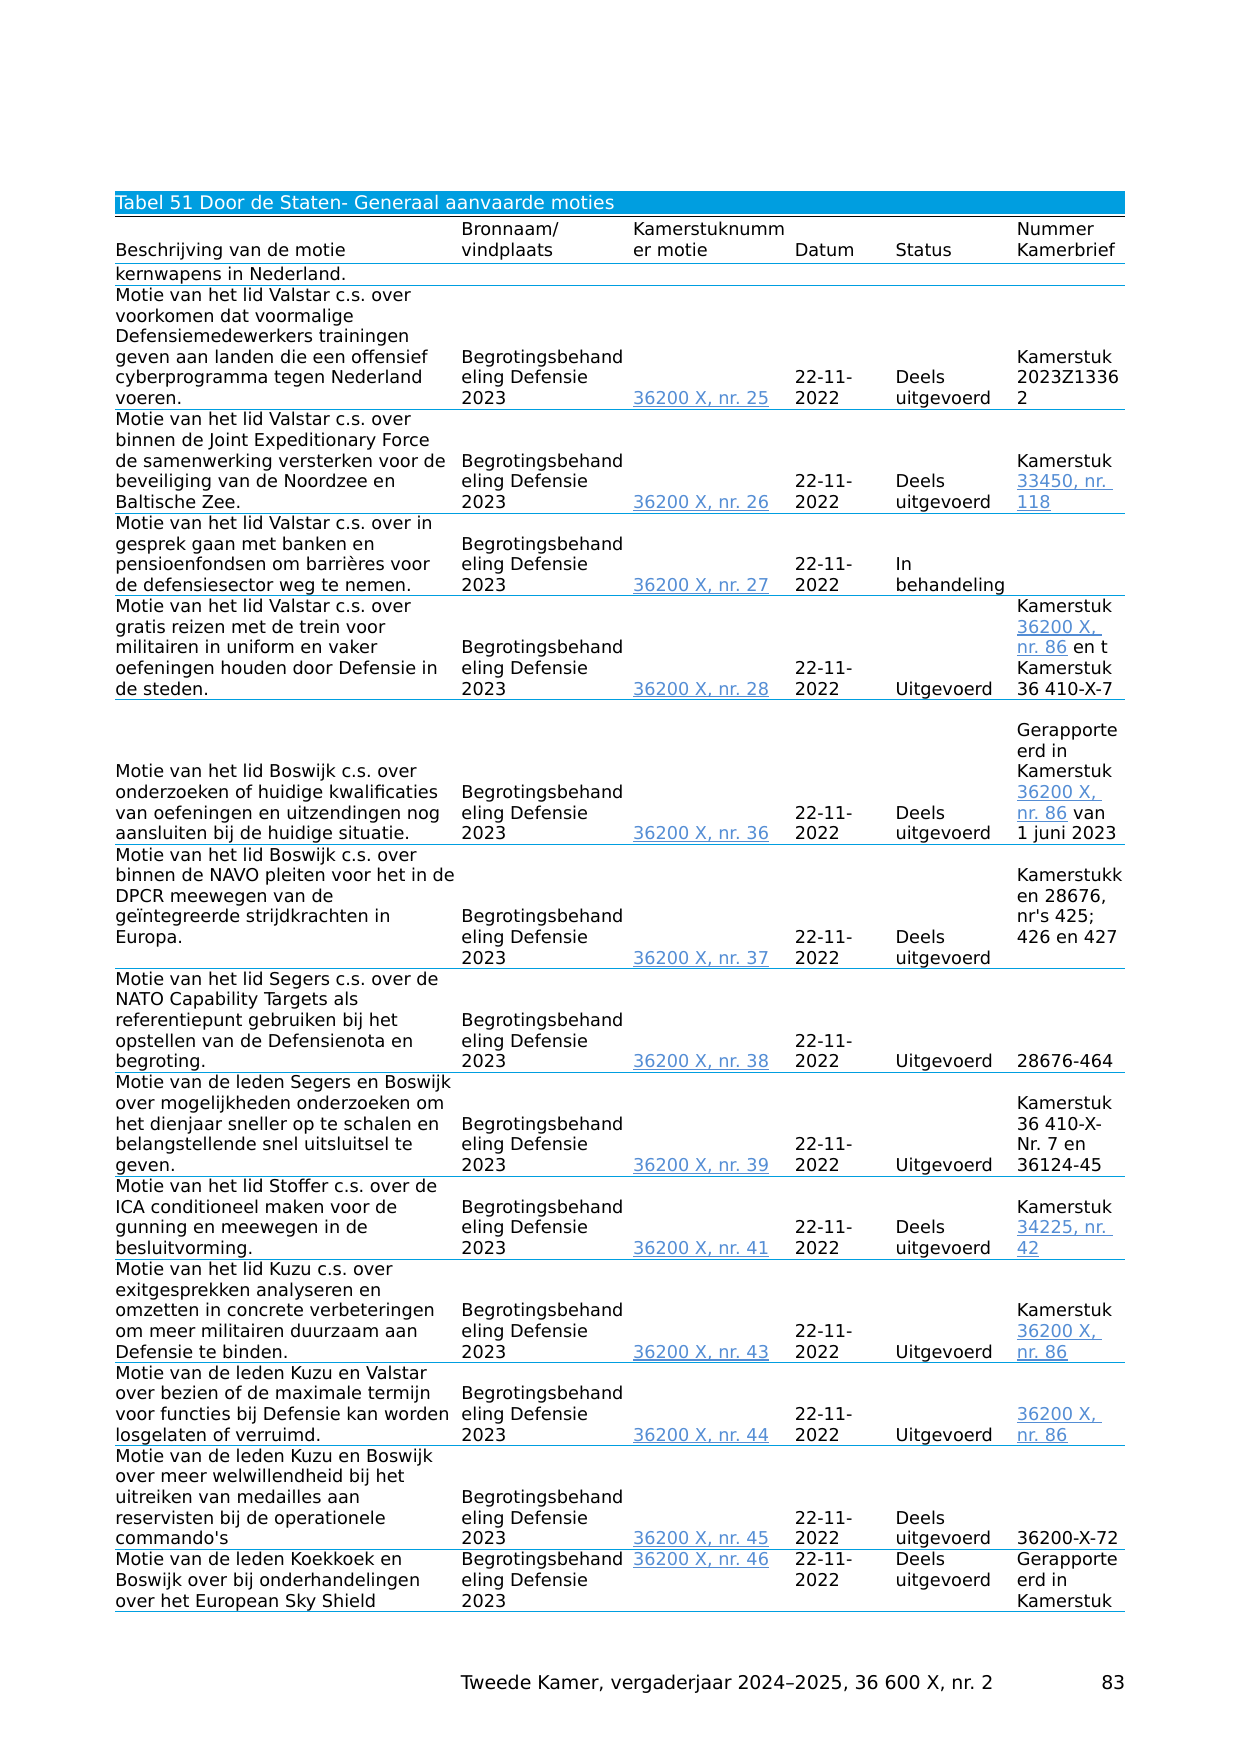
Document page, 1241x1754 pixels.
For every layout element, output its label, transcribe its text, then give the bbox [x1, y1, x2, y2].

table_cell ​28676-464 [1014, 969, 1125, 1072]
table_cell 22-11-2022 [792, 1073, 892, 1176]
table_cell [630, 264, 792, 284]
table_cell Deels uitgevoerd [893, 700, 1014, 844]
table_cell kernwapens in Nederland. [115, 264, 458, 284]
table_cell 22-11-2022 [792, 596, 892, 699]
table_cell ​Kamerstuk 33450, nr. 118 [1014, 410, 1125, 512]
table_cell Begrotingsbehandeling Defensie 2023 [458, 410, 630, 512]
table_cell Begrotingsbehandeling Defensie 2023 [458, 1363, 630, 1445]
table_cell 22-11-2022 [792, 286, 892, 409]
table_cell Deels uitgevoerd [893, 286, 1014, 409]
table_cell Uitgevoerd [893, 1363, 1014, 1445]
table_cell [458, 264, 630, 284]
table_cell 36200 X, nr. 44 [630, 1363, 792, 1445]
table_cell 22-11-2022 [792, 1260, 892, 1362]
table_cell Begrotingsbehandeling Defensie 2023 [458, 1177, 630, 1258]
table_cell Status [893, 217, 1014, 263]
table_cell ​Kamerstukken 28676, nr's 425; 426 en 427 [1014, 845, 1125, 968]
table_cell ​Motie van het lid Valstar c.s. over voorkomen dat voormalige Defensiemedewerkers trainingen geven aan landen die een offensief cyberprogramma tegen Nederland voeren. [115, 286, 458, 409]
table_cell Gerapporteerd in Kamerstuk [1014, 1550, 1125, 1611]
table_cell ​Gerapporteerd in Kamerstuk 36200 X, nr. 86 van 1 juni 2023 [1014, 700, 1125, 844]
table_cell ​Motie van het lid Kuzu c.s. over exitgesprekken analyseren en omzetten in concrete verbeteringen om meer militairen duurzaam aan Defensie te binden. [115, 1260, 458, 1362]
table_cell 36200 X, nr. 45 [630, 1446, 792, 1549]
table_cell 22-11-2022 [792, 1177, 892, 1258]
table_cell Begrotingsbehandeling Defensie 2023 [458, 1446, 630, 1549]
table_cell [893, 264, 1014, 284]
table_cell 36200 X, nr. 26 [630, 410, 792, 512]
table_cell Begrotingsbehandeling Defensie 2023 [458, 1073, 630, 1176]
table_cell 36200 X, nr. 27 [630, 514, 792, 595]
table_cell Uitgevoerd [893, 1073, 1014, 1176]
table_cell Begrotingsbehandeling Defensie 2023 [458, 969, 630, 1072]
table_cell 36200 X, nr. 43 [630, 1260, 792, 1362]
table_cell ​Motie van het lid Boswijk c.s. over binnen de NAVO pleiten voor het in de DPCR meewegen van de geïntegreerde strijdkrachten in Europa. [115, 845, 458, 968]
table_cell [792, 264, 892, 284]
table_cell ​Kamerstuk 36200 X, nr. 86 en t Kamerstuk 36 410-X-7 [1014, 596, 1125, 699]
table_cell ​Motie van het lid Stoffer c.s. over de ICA conditioneel maken voor de gunning en meewegen in de besluitvorming. [115, 1177, 458, 1258]
table_cell Kamerstuk 34225, nr. 42 [1014, 1177, 1125, 1258]
table_cell 22-11-2022 [792, 1446, 892, 1549]
table_cell 36200 X, nr. 86 [1014, 1363, 1125, 1445]
table_cell [1014, 264, 1125, 284]
table_cell 36200 X, nr. 28 [630, 596, 792, 699]
table_cell Uitgevoerd [893, 596, 1014, 699]
table_cell ​36200-X-72 [1014, 1446, 1125, 1549]
table_cell Begrotingsbehandeling Defensie 2023 [458, 845, 630, 968]
table_cell 22-11-2022 [792, 514, 892, 595]
table_cell Bronnaam/ vindplaats [458, 217, 630, 263]
table_cell 36200 X, nr. 38 [630, 969, 792, 1072]
table_cell 36200 X, nr. 36 [630, 700, 792, 844]
table_cell ​Motie van het lid Segers c.s. over de NATO Capability Targets als referentiepunt gebruiken bij het opstellen van de Defensienota en begroting. [115, 969, 458, 1072]
table_cell Kamerstuknummer motie [630, 217, 792, 263]
table_cell 22-11-2022 [792, 1550, 892, 1611]
table_cell Uitgevoerd [893, 969, 1014, 1072]
table_cell 36200 X, nr. 41 [630, 1177, 792, 1258]
table_cell Deels uitgevoerd [893, 1550, 1014, 1611]
table_cell 36200 X, nr. 46 [630, 1550, 792, 1611]
table_cell 36200 X, nr. 25 [630, 286, 792, 409]
table_cell ​Motie van de leden Segers en Boswijk over mogelijkheden onderzoeken om het dienjaar sneller op te schalen en belangstellende snel uitsluitsel te geven. [115, 1073, 458, 1176]
table_cell 22-11-2022 [792, 845, 892, 968]
table_cell 22-11-2022 [792, 410, 892, 512]
table_cell Nummer Kamerbrief [1014, 217, 1125, 263]
table_cell Begrotingsbehandeling Defensie 2023 [458, 286, 630, 409]
table_cell ​Motie van het lid Valstar c.s. over in gesprek gaan met banken en pensioenfondsen om barrières voor de defensiesector weg te nemen. [115, 514, 458, 595]
table_cell In behandeling [893, 514, 1014, 595]
table_cell [1014, 514, 1125, 595]
table_cell Deels uitgevoerd [893, 845, 1014, 968]
table_cell Deels uitgevoerd [893, 1177, 1014, 1258]
table_cell ​Kamerstuk 36200 X, nr. 86 [1014, 1260, 1125, 1362]
table_cell 22-11-2022 [792, 969, 892, 1072]
table_cell 22-11-2022 [792, 700, 892, 844]
table_cell Deels uitgevoerd [893, 410, 1014, 512]
table_cell Begrotingsbehandeling Defensie 2023 [458, 596, 630, 699]
table_cell Begrotingsbehandeling Defensie 2023 [458, 700, 630, 844]
table_cell 22-11-2022 [792, 1363, 892, 1445]
table_cell ​Motie van het lid Boswijk c.s. over onderzoeken of huidige kwalificaties van oefeningen en uitzendingen nog aansluiten bij de huidige situatie. [115, 700, 458, 844]
table_cell Begrotingsbehandeling Defensie 2023 [458, 514, 630, 595]
table_cell ​Motie van de leden Koekkoek en Boswijk over bij onderhandelingen over het European Sky Shield [115, 1550, 458, 1611]
table_cell 36200 X, nr. 39 [630, 1073, 792, 1176]
table_cell Deels uitgevoerd [893, 1446, 1014, 1549]
table_cell ​Motie van de leden Kuzu en Boswijk over meer welwillendheid bij het uitreiken van medailles aan reservisten bij de operationele commando's [115, 1446, 458, 1549]
table_cell Kamerstuk 2023Z13362 [1014, 286, 1125, 409]
table_cell Begrotingsbehandeling Defensie 2023 [458, 1260, 630, 1362]
table_cell Beschrijving van de motie [115, 217, 458, 263]
table_cell Begrotingsbehandeling Defensie 2023 [458, 1550, 630, 1611]
table_cell ​Motie van het lid Valstar c.s. over binnen de Joint Expeditionary Force de samenwerking versterken voor de beveiliging van de Noordzee en Baltische Zee. [115, 410, 458, 512]
table_cell ​Motie van het lid Valstar c.s. over gratis reizen met de trein voor militairen in uniform en vaker oefeningen houden door Defensie in de steden. [115, 596, 458, 699]
table_cell Datum [792, 217, 892, 263]
table_cell Uitgevoerd [893, 1260, 1014, 1362]
table_cell ​Kamerstuk 36 410-X-Nr. 7 en 36124-45 [1014, 1073, 1125, 1176]
table_cell ​Motie van de leden Kuzu en Valstar over bezien of de maximale termijn voor functies bij Defensie kan worden losgelaten of verruimd. [115, 1363, 458, 1445]
table_cell 36200 X, nr. 37 [630, 845, 792, 968]
